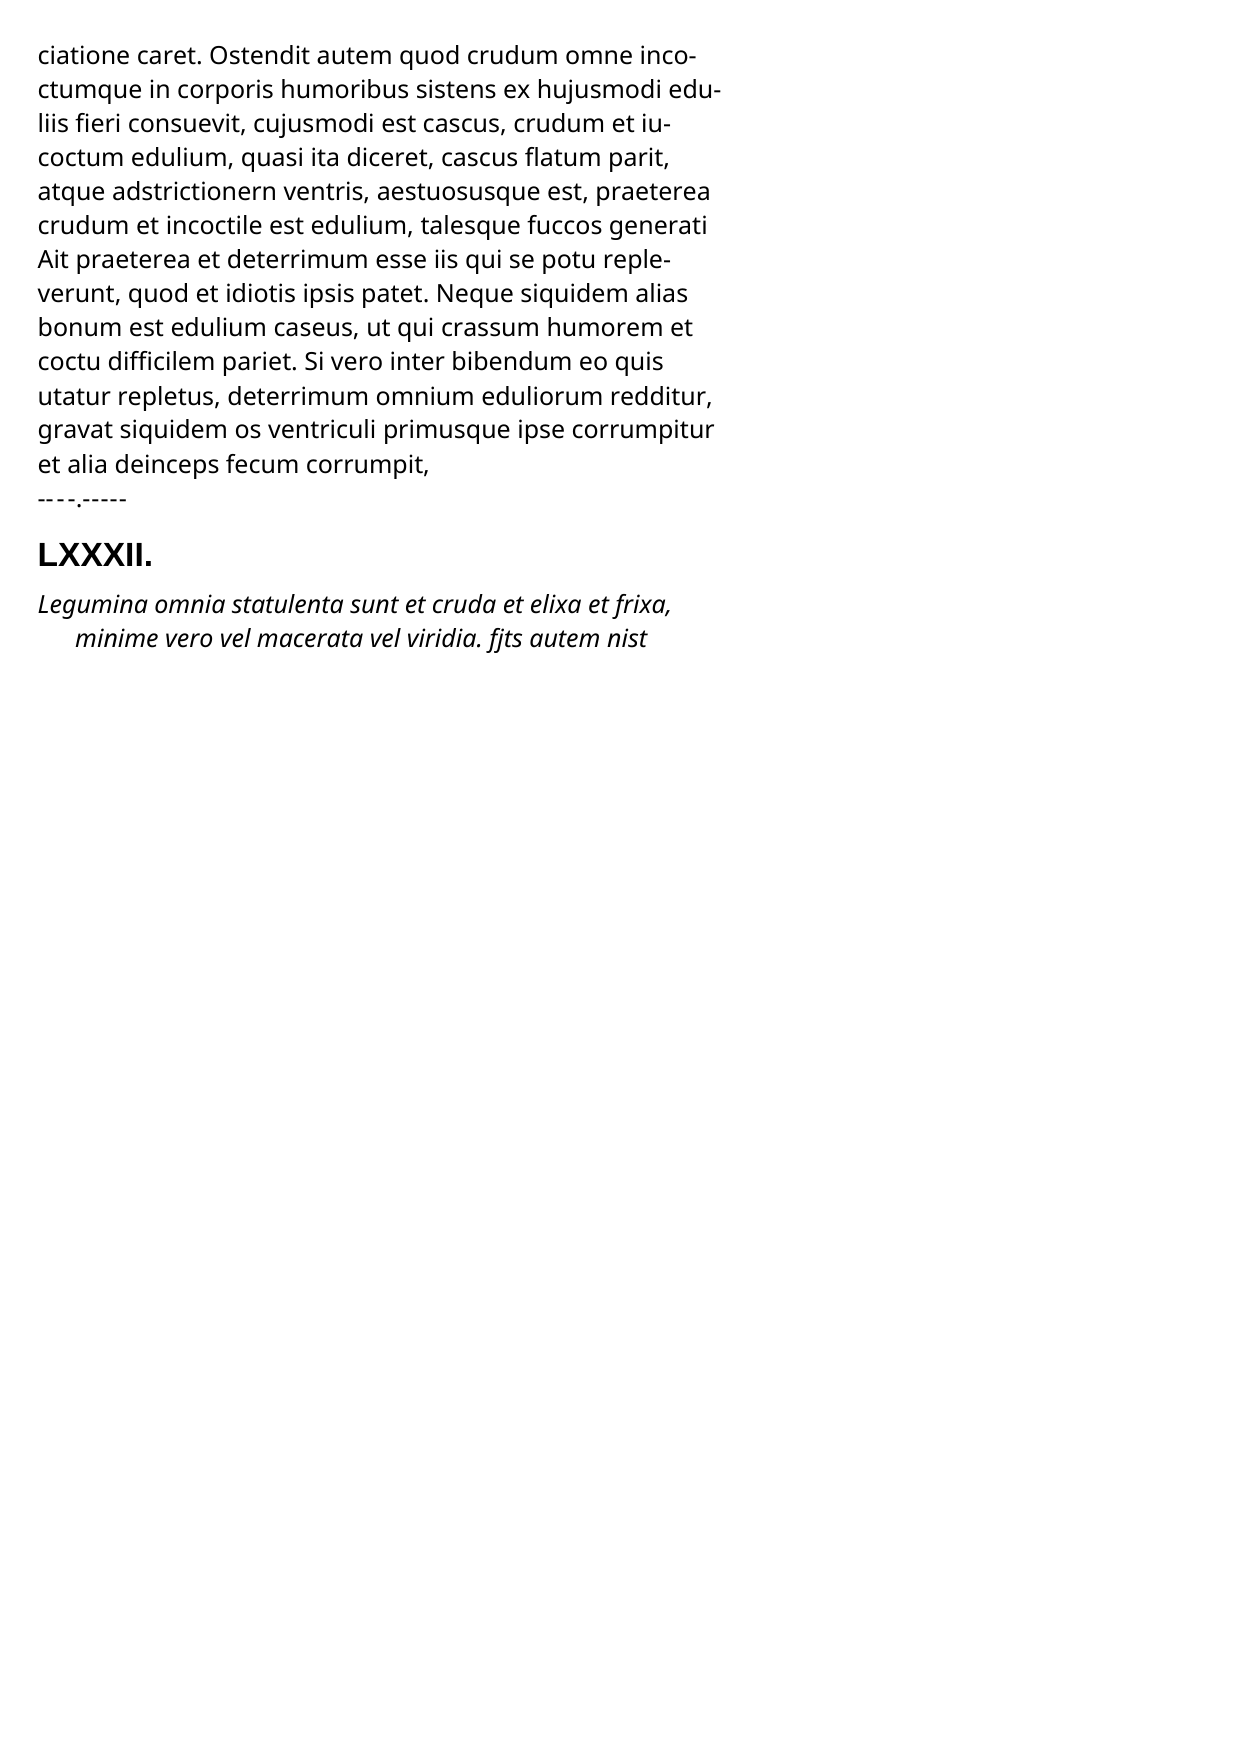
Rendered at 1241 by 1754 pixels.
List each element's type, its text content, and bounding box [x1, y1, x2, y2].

text ciatione caret. Ostendit autem quod crudum omne inco- ctumque in corporis humoribus sistens ex hujusmodi edu- liis fieri consuevit, cujusmodi est cascus, crudum et iu- coctum edulium, quasi ita diceret, cascus flatum parit, atque adstrictionern ventris, aestuosusque est, praeterea crudum et incoctile est edulium, talesque fuccos generati Ait praeterea et deterrimum esse iis qui se potu reple- verunt, quod et idiotis ipsis patet. Neque siquidem alias bonum est edulium caseus, ut qui crassum humorem et coctu difficilem pariet. Si vero inter bibendum eo quis utatur repletus, deterrimum omnium eduliorum redditur, gravat siquidem os ventriculi primusque ipse corrumpitur et alia deinceps fecum corrumpit, [37, 37, 1203, 480]
text - . [37, 480, 1203, 514]
subtitle LXXXII. [37, 535, 1203, 574]
text Legumina omnia statulenta sunt et cruda et elixa et frixa, minime vero vel macerata vel viridia. fjts autem nist [37, 586, 1203, 654]
